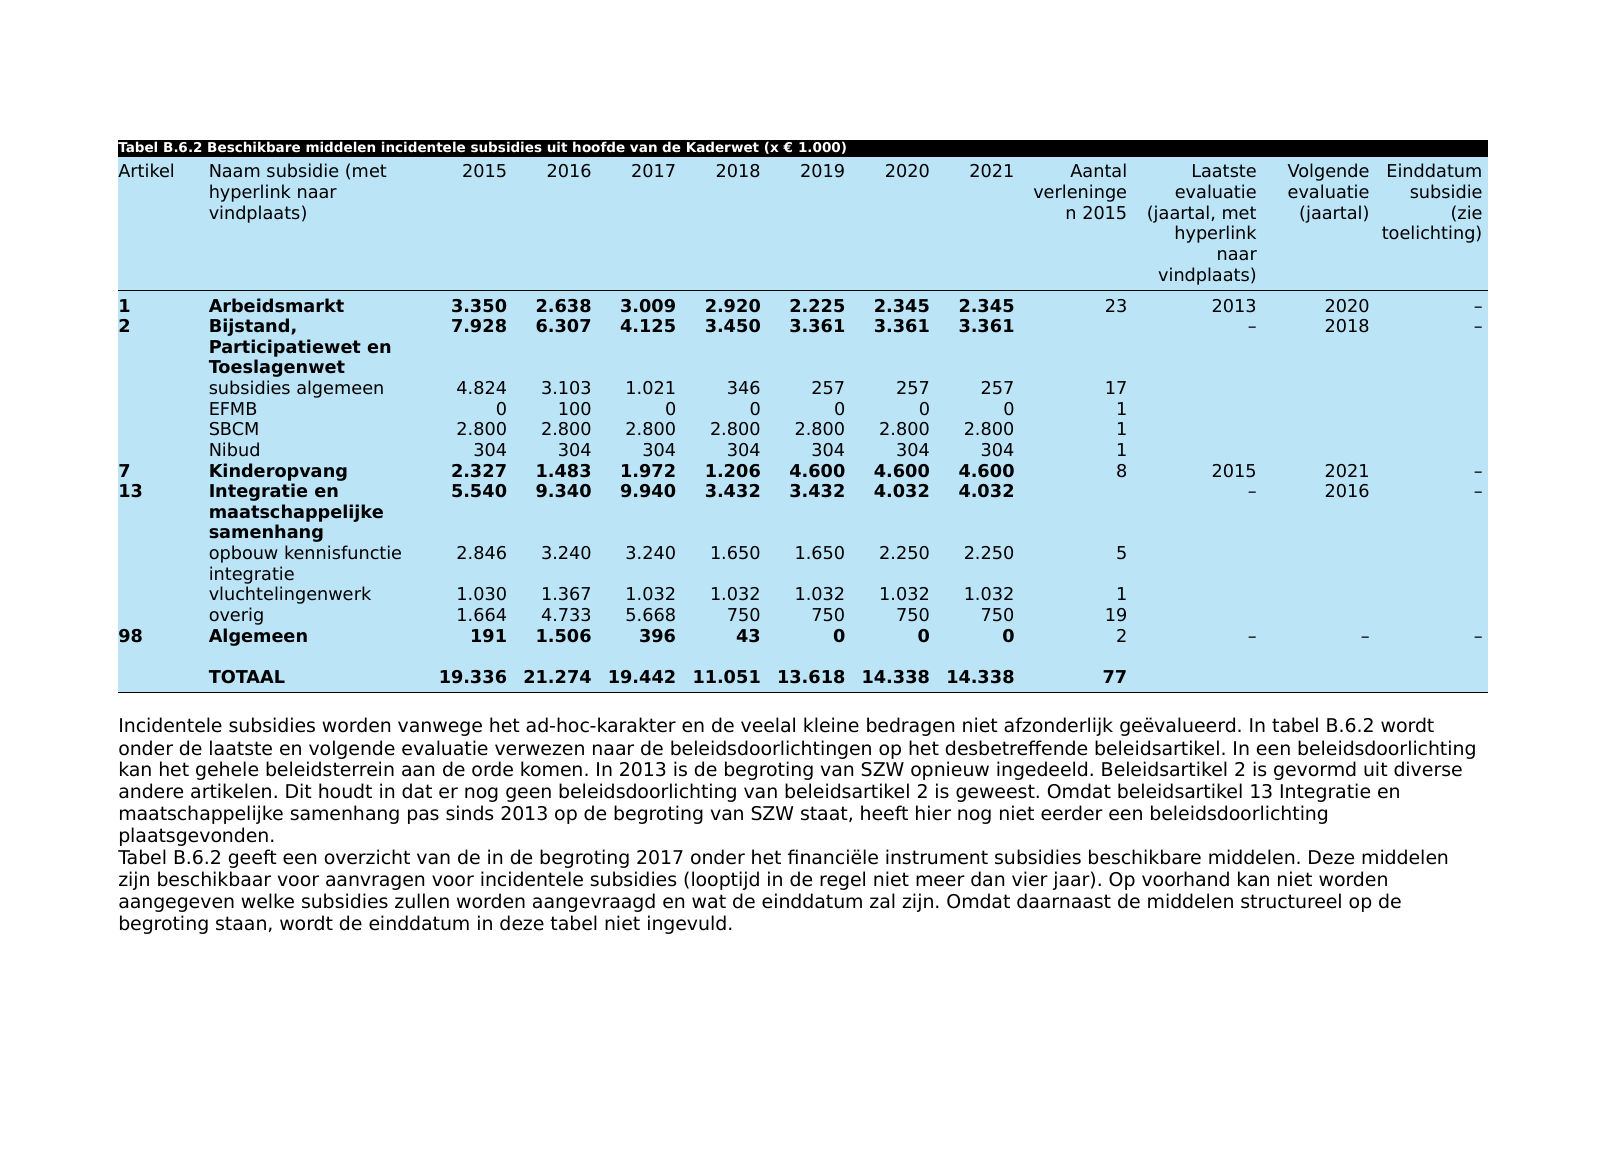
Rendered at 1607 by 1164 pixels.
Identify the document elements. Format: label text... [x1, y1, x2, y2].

table_cell 1.030 [428, 584, 513, 605]
table_cell 2.920 [682, 291, 766, 316]
table_cell 2.800 [682, 419, 766, 440]
table_cell 191 [428, 626, 513, 646]
table_cell – [1133, 626, 1262, 646]
table_cell TOTAAL [203, 667, 428, 692]
table_cell [1375, 646, 1488, 667]
table_cell 2013 [1133, 291, 1262, 316]
table_cell [1020, 646, 1133, 667]
table_cell 3.432 [682, 481, 766, 543]
table_cell 1.664 [428, 605, 513, 626]
table_cell 257 [766, 378, 851, 399]
table_cell [1375, 605, 1488, 626]
table_cell 2018 [682, 157, 766, 290]
table_cell 19.336 [428, 667, 513, 692]
table_cell Nibud [203, 440, 428, 461]
table_cell 257 [851, 378, 936, 399]
table_cell – [1375, 461, 1488, 481]
table_cell [1375, 419, 1488, 440]
table_cell 1 [1020, 584, 1133, 605]
table_cell 2.345 [851, 291, 936, 316]
table_cell 0 [851, 399, 936, 419]
table_cell 0 [682, 399, 766, 419]
table_cell [936, 646, 1020, 667]
table_cell 1.367 [513, 584, 597, 605]
table_cell 304 [513, 440, 597, 461]
table_cell 0 [936, 399, 1020, 419]
table_cell [851, 646, 936, 667]
table_cell 1.506 [513, 626, 597, 646]
table_cell 7.928 [428, 316, 513, 378]
table_cell 1.650 [682, 543, 766, 584]
table_cell [1263, 440, 1375, 461]
table_cell [1375, 667, 1488, 692]
table_cell 14.338 [936, 667, 1020, 692]
table_cell 0 [851, 626, 936, 646]
table_cell 750 [936, 605, 1020, 626]
table_cell 3.432 [766, 481, 851, 543]
table_cell 100 [513, 399, 597, 419]
table_cell 2.638 [513, 291, 597, 316]
table_cell 19.442 [597, 667, 682, 692]
table_cell 1 [1020, 419, 1133, 440]
table_cell 750 [851, 605, 936, 626]
table_cell [1263, 667, 1375, 692]
table_cell EFMB [203, 399, 428, 419]
table_cell 5.540 [428, 481, 513, 543]
table_cell – [1375, 291, 1488, 316]
table_cell 4.032 [936, 481, 1020, 543]
table_cell [682, 646, 766, 667]
table_cell 2.250 [936, 543, 1020, 584]
table_cell 3.240 [513, 543, 597, 584]
table_cell 2.345 [936, 291, 1020, 316]
table_cell 4.600 [766, 461, 851, 481]
table_cell [1375, 399, 1488, 419]
table_cell [1020, 481, 1133, 543]
table_cell subsidies algemeen [203, 378, 428, 399]
table_cell 3.361 [766, 316, 851, 378]
table_cell 1 [118, 291, 203, 316]
table_cell [1133, 440, 1262, 461]
table_cell Artikel [118, 157, 203, 290]
table_cell [118, 646, 203, 667]
table_cell 4.600 [851, 461, 936, 481]
table_cell Kinderopvang [203, 461, 428, 481]
table_cell [203, 646, 428, 667]
table_cell 7 [118, 461, 203, 481]
table_cell – [1263, 626, 1375, 646]
table_cell Aantal verleningen 2015 [1020, 157, 1133, 290]
table_cell 0 [766, 626, 851, 646]
table_cell [118, 605, 203, 626]
table_cell 1.206 [682, 461, 766, 481]
table_cell [1133, 378, 1262, 399]
table_cell 3.361 [851, 316, 936, 378]
table_cell 2.225 [766, 291, 851, 316]
table_cell 2018 [1263, 316, 1375, 378]
table_cell [1263, 584, 1375, 605]
table_cell 1.650 [766, 543, 851, 584]
table_cell 19 [1020, 605, 1133, 626]
table_cell 2021 [1263, 461, 1375, 481]
table_cell Einddatum subsidie (zie toelichting) [1375, 157, 1488, 290]
table_cell overig [203, 605, 428, 626]
table_cell [1133, 605, 1262, 626]
table_cell 2.800 [513, 419, 597, 440]
table_cell 2.327 [428, 461, 513, 481]
table_cell 14.338 [851, 667, 936, 692]
table_cell 1 [1020, 399, 1133, 419]
table_cell 304 [851, 440, 936, 461]
table_header Tabel B.6.2 Beschikbare middelen incidentele subsidies uit hoofde van de Kaderwet (x € 1.000) [118, 140, 1488, 156]
table_cell 98 [118, 626, 203, 646]
table_cell 0 [428, 399, 513, 419]
table_cell 1.032 [936, 584, 1020, 605]
table_cell 11.051 [682, 667, 766, 692]
table_cell – [1375, 316, 1488, 378]
table_cell [766, 646, 851, 667]
table_cell [1263, 543, 1375, 584]
table_cell Arbeidsmarkt [203, 291, 428, 316]
table_cell 2021 [936, 157, 1020, 290]
table_cell 3.103 [513, 378, 597, 399]
table_cell [1375, 378, 1488, 399]
table_cell [513, 646, 597, 667]
table_cell 0 [766, 399, 851, 419]
table_cell 396 [597, 626, 682, 646]
table_cell [1133, 543, 1262, 584]
table_cell 2.800 [597, 419, 682, 440]
table_cell [118, 543, 203, 584]
table_cell 304 [766, 440, 851, 461]
table_cell 13.618 [766, 667, 851, 692]
table_cell 750 [682, 605, 766, 626]
table_cell [1263, 399, 1375, 419]
table_cell 13 [118, 481, 203, 543]
table_cell 4.824 [428, 378, 513, 399]
table_cell [118, 584, 203, 605]
table_cell 750 [766, 605, 851, 626]
table_cell 2016 [1263, 481, 1375, 543]
table_cell Bijstand, Participatiewet en Toeslagenwet [203, 316, 428, 378]
table_cell [118, 378, 203, 399]
table_cell 3.350 [428, 291, 513, 316]
table_cell [597, 646, 682, 667]
table_cell 17 [1020, 378, 1133, 399]
table_cell 2.800 [428, 419, 513, 440]
table_cell 4.600 [936, 461, 1020, 481]
table_cell 5.668 [597, 605, 682, 626]
table_cell 23 [1020, 291, 1133, 316]
table_cell 2020 [1263, 291, 1375, 316]
table_cell 1.483 [513, 461, 597, 481]
table_cell 3.450 [682, 316, 766, 378]
table_cell 2015 [1133, 461, 1262, 481]
table_cell 304 [597, 440, 682, 461]
table_cell [118, 419, 203, 440]
table_cell 8 [1020, 461, 1133, 481]
table_cell 3.361 [936, 316, 1020, 378]
table_cell 9.940 [597, 481, 682, 543]
table_cell – [1133, 481, 1262, 543]
table_cell 1.032 [766, 584, 851, 605]
table_cell 1.032 [851, 584, 936, 605]
table_cell 9.340 [513, 481, 597, 543]
table_cell [1133, 399, 1262, 419]
table_cell 2.846 [428, 543, 513, 584]
table_cell 3.009 [597, 291, 682, 316]
table_cell 4.733 [513, 605, 597, 626]
table_cell [1263, 419, 1375, 440]
table_cell 3.240 [597, 543, 682, 584]
table_cell [1375, 584, 1488, 605]
table_cell 257 [936, 378, 1020, 399]
table_cell [1020, 316, 1133, 378]
table_cell [1133, 419, 1262, 440]
table_cell 4.125 [597, 316, 682, 378]
table_cell 1 [1020, 440, 1133, 461]
table_cell 304 [936, 440, 1020, 461]
table_cell [1375, 440, 1488, 461]
table_cell [118, 440, 203, 461]
table_cell – [1375, 626, 1488, 646]
table_cell 304 [428, 440, 513, 461]
table_cell 0 [597, 399, 682, 419]
table_cell [1133, 584, 1262, 605]
table_cell 2.800 [766, 419, 851, 440]
table_cell [1133, 667, 1262, 692]
table_cell 1.021 [597, 378, 682, 399]
table_cell 1.032 [682, 584, 766, 605]
table_cell 1.972 [597, 461, 682, 481]
table_cell Naam subsidie (met hyperlink naar vindplaats) [203, 157, 428, 290]
table_cell 2.800 [936, 419, 1020, 440]
table_cell 4.032 [851, 481, 936, 543]
table_cell [1375, 543, 1488, 584]
table_cell 2 [1020, 626, 1133, 646]
table_cell [1263, 646, 1375, 667]
table_cell Integratie en maatschappelijke samenhang [203, 481, 428, 543]
table_cell [1263, 378, 1375, 399]
table_cell [118, 399, 203, 419]
table_cell 304 [682, 440, 766, 461]
table_cell Algemeen [203, 626, 428, 646]
table_cell [1263, 605, 1375, 626]
table_cell 77 [1020, 667, 1133, 692]
table_cell Volgende evaluatie (jaartal) [1263, 157, 1375, 290]
table_cell 2020 [851, 157, 936, 290]
text Tabel B.6.2 geeft een overzicht van de in de begroting 2017 onder het financiële instrument subsidies beschikbare middelen. Deze middelen zijn beschikbaar voor aanvragen voor incidentele subsidies (looptijd in de regel niet meer dan vier jaar). Op voorhand kan niet worden aangegeven welke subsidies zullen worden aangevraagd en wat de einddatum zal zijn. Omdat daarnaast de middelen structureel op de begroting staan, wordt de einddatum in deze tabel niet ingevuld. [118, 847, 1488, 935]
table_cell – [1133, 316, 1262, 378]
table_cell 2 [118, 316, 203, 378]
text Incidentele subsidies worden vanwege het ad-hoc-karakter en de veelal kleine bedragen niet afzonderlijk geëvalueerd. In tabel B.6.2 wordt onder de laatste en volgende evaluatie verwezen naar de beleidsdoorlichtingen op het desbetreffende beleidsartikel. In een beleidsdoorlichting kan het gehele beleidsterrein aan de orde komen. In 2013 is de begroting van SZW opnieuw ingedeeld. Beleidsartikel 2 is gevormd uit diverse andere artikelen. Dit houdt in dat er nog geen beleidsdoorlichting van beleidsartikel 2 is geweest. Omdat beleidsartikel 13 Integratie en maatschappelijke samenhang pas sinds 2013 op de begroting van SZW staat, heeft hier nog niet eerder een beleidsdoorlichting plaatsgevonden. [118, 715, 1488, 847]
table_cell [118, 667, 203, 692]
table_cell SBCM [203, 419, 428, 440]
table_cell 2019 [766, 157, 851, 290]
table_cell 2017 [597, 157, 682, 290]
table_cell 43 [682, 626, 766, 646]
table_cell [1133, 646, 1262, 667]
table_cell 2016 [513, 157, 597, 290]
table_cell – [1375, 481, 1488, 543]
table_cell 5 [1020, 543, 1133, 584]
table_cell opbouw kennisfunctie integratie [203, 543, 428, 584]
table_cell 2015 [428, 157, 513, 290]
table_cell 21.274 [513, 667, 597, 692]
table_cell [428, 646, 513, 667]
table_cell 1.032 [597, 584, 682, 605]
table_cell 0 [936, 626, 1020, 646]
table_cell Laatste evaluatie (jaartal, met hyperlink naar vindplaats) [1133, 157, 1262, 290]
table_cell 346 [682, 378, 766, 399]
table_cell vluchtelingenwerk [203, 584, 428, 605]
table_cell 6.307 [513, 316, 597, 378]
table_cell 2.250 [851, 543, 936, 584]
table_cell 2.800 [851, 419, 936, 440]
